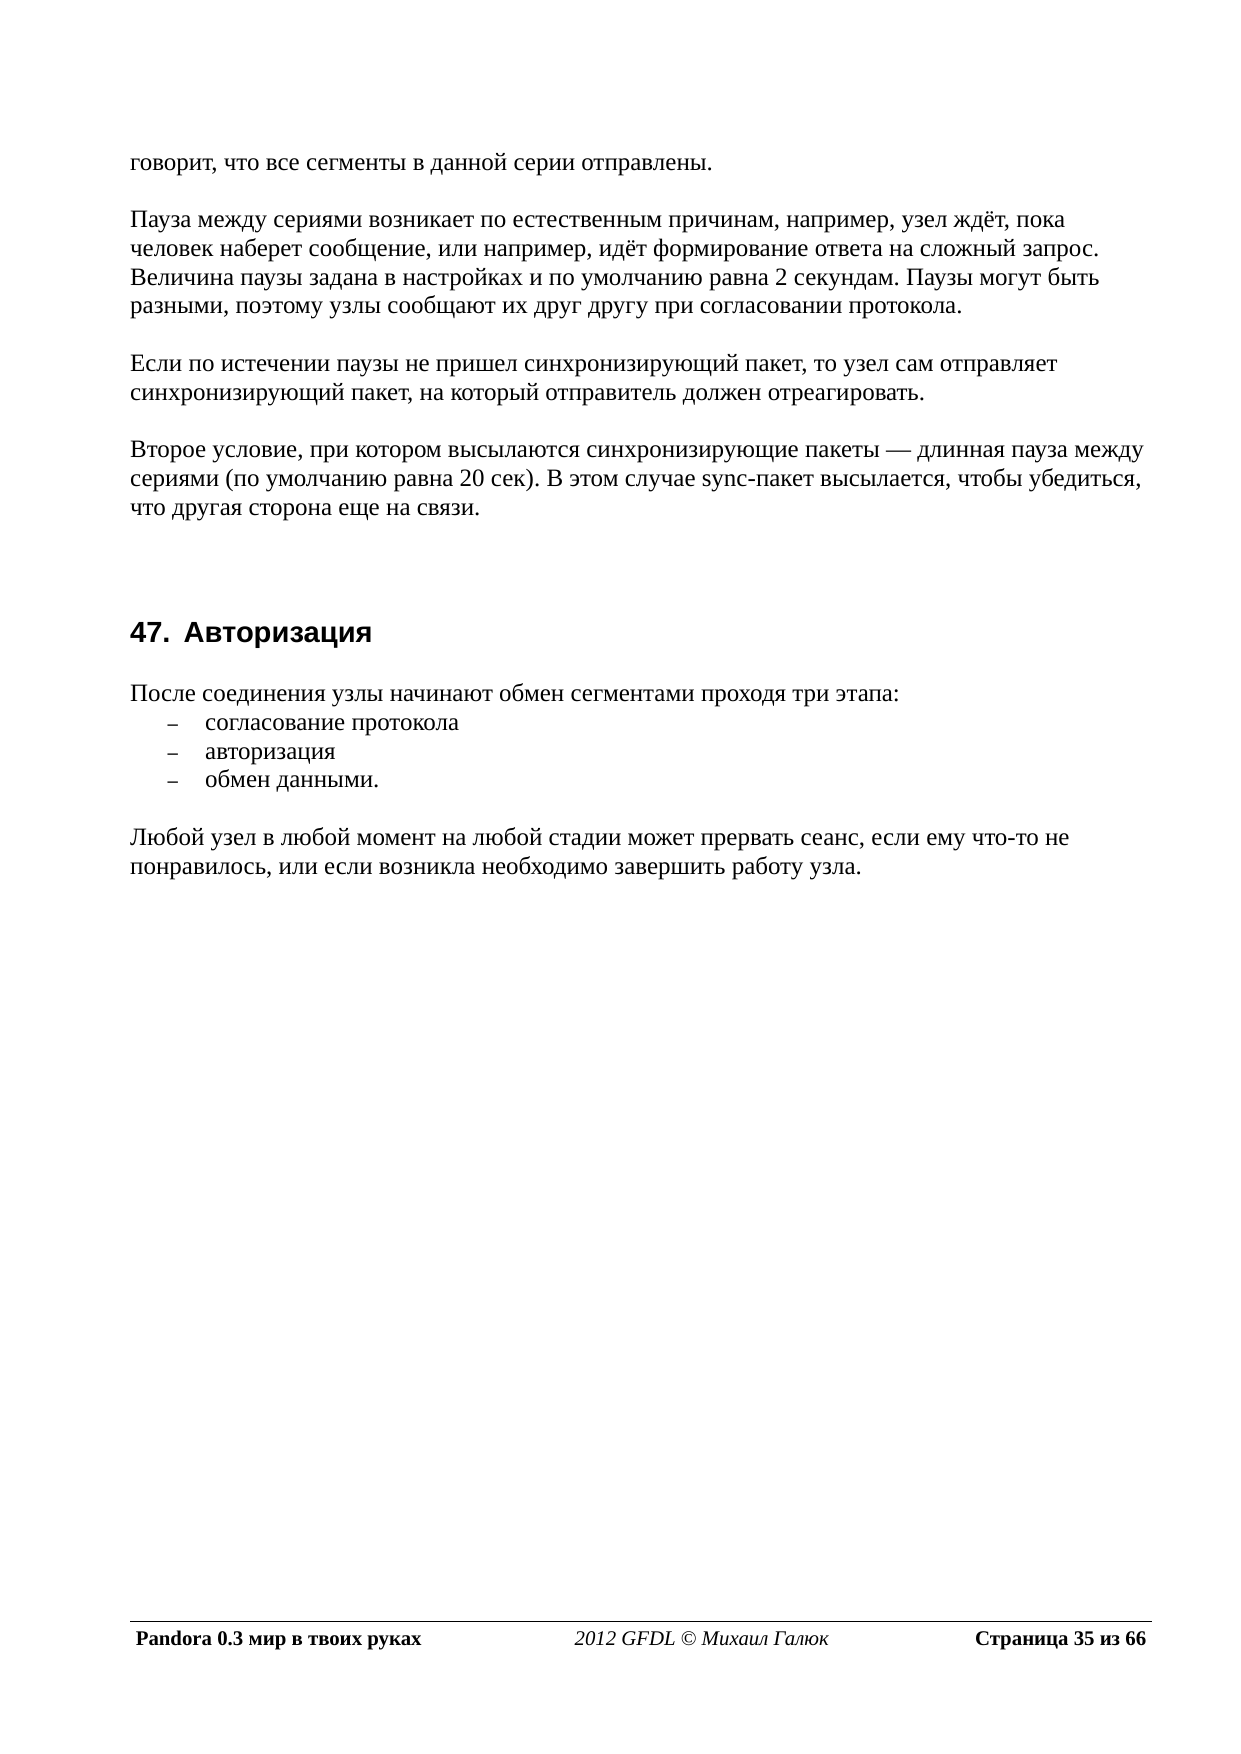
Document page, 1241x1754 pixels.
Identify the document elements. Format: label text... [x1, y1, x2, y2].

text Пауза между сериями возникает по естественным причинам, например, узел ждёт, пока человек наберет сообщение, или например, идёт формирование ответа на сложный запрос. [130, 204, 1152, 262]
list авторизация [167, 736, 1152, 764]
list согласование протокола [167, 707, 1152, 736]
text Любой узел в любой момент на любой стадии может прервать сеанс, если ему что-то не понравилось, или если возникла необходимо завершить работу узла. [130, 822, 1152, 879]
subtitle Авторизация [130, 615, 1152, 648]
text После соединения узлы начинают обмен сегментами проходя три этапа: [130, 678, 1152, 707]
text Второе условие, при котором высылаются синхронизирующие пакеты — длинная пауза между сериями (по умолчанию равна 20 сек). В этом случае sync-пакет высылается, чтобы убедиться, что другая сторона еще на связи. [130, 434, 1152, 521]
text Если по истечении паузы не пришел синхронизирующий пакет, то узел сам отправляет синхронизирующий пакет, на который отправитель должен отреагировать. [130, 348, 1152, 406]
list обмен данными. [167, 764, 1152, 793]
text Величина паузы задана в настройках и по умолчанию равна 2 секундам. Паузы могут быть разными, поэтому узлы сообщают их друг другу при согласовании протокола. [130, 262, 1152, 319]
text говорит, что все сегменты в данной серии отправлены. [130, 147, 1152, 176]
